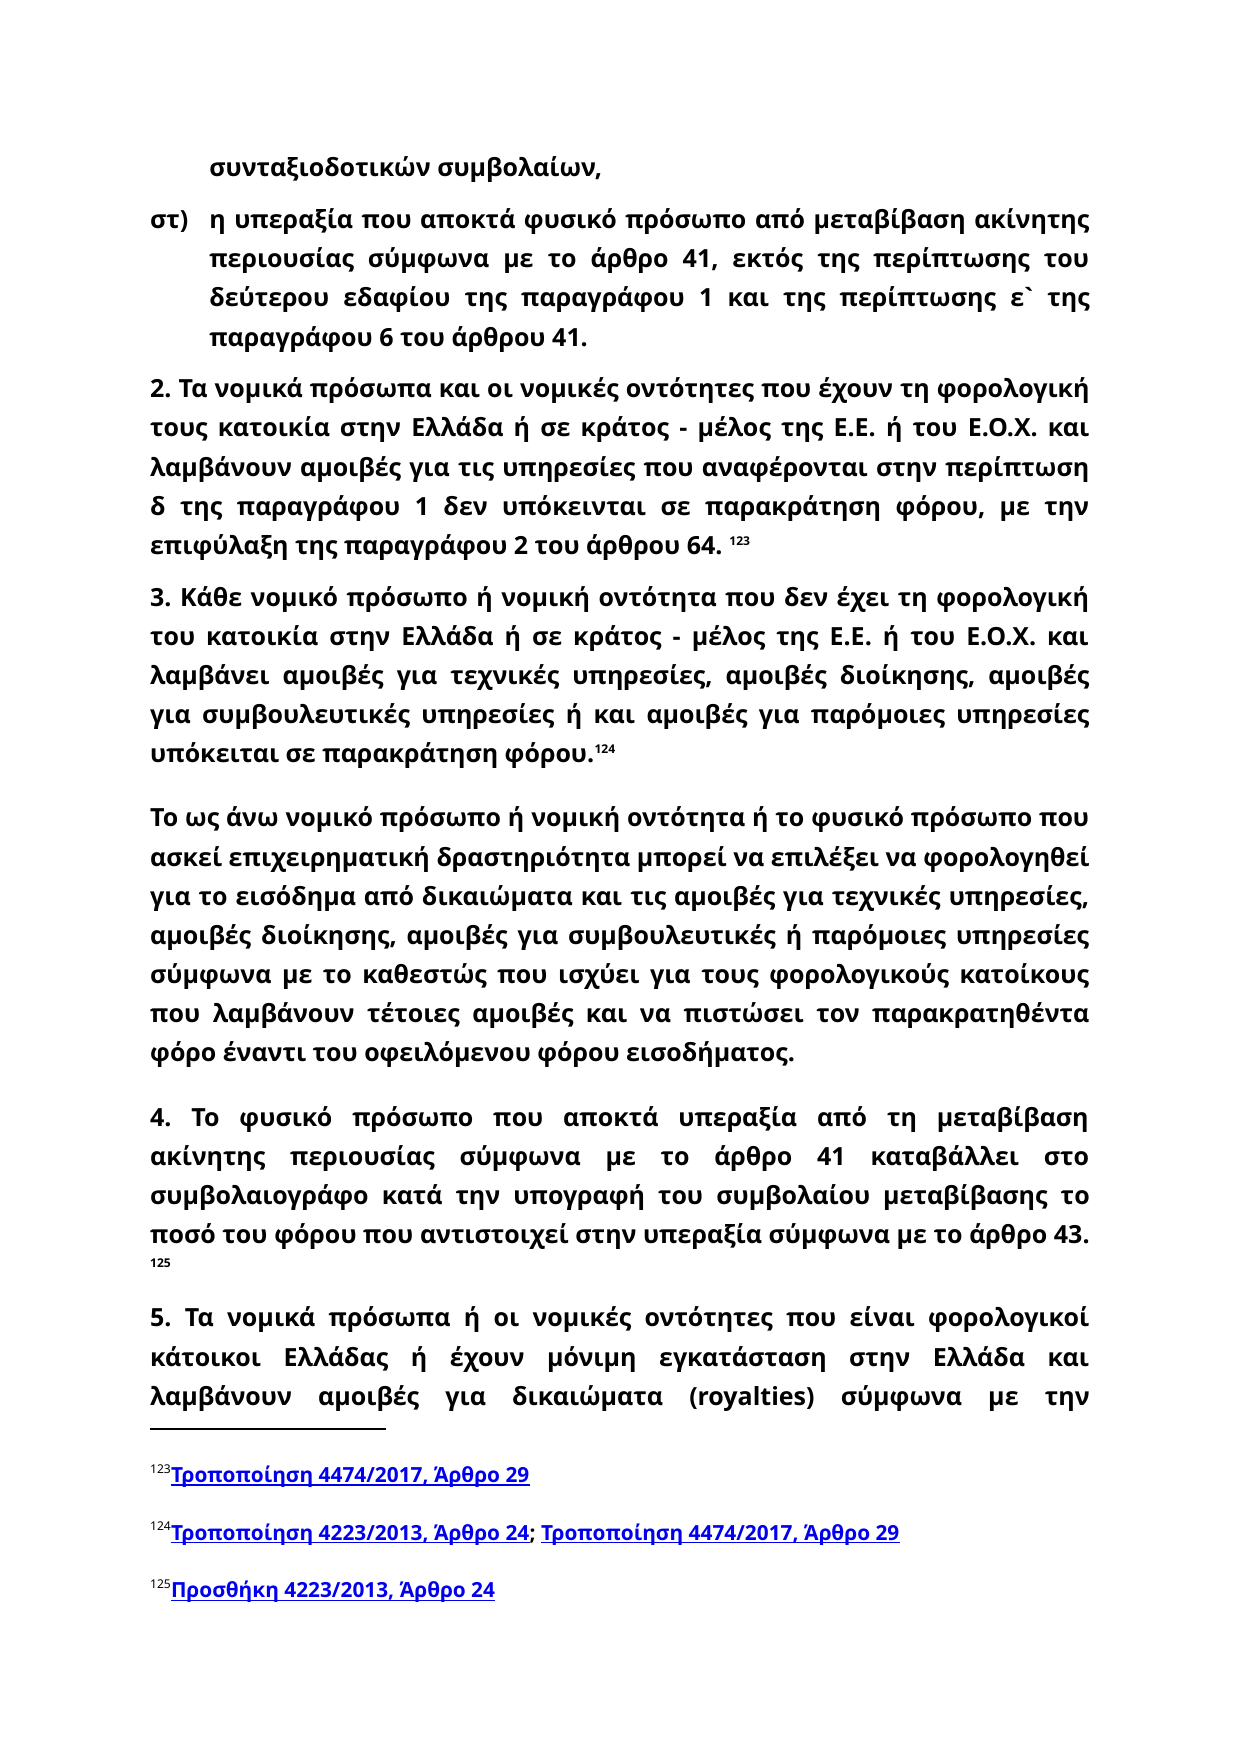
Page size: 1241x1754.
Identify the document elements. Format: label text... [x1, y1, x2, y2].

text 5. Τα νομικά πρόσωπα ή οι νομικές οντότητες που είναι φορολογικοί κάτοικοι Ελλάδας ή έχουν μόνιμη εγκατάσταση στην Ελλάδα και λαμβάνουν αμοιβές για δικαιώματα (royalties) σύμφωνα με την [150, 1300, 1090, 1412]
text 4. Το φυσικό πρόσωπο που αποκτά υπεραξία από τη μεταβίβαση ακίνητης περιουσίας σύμφωνα με το άρθρο 41 καταβάλλει στο συμβολαιογράφο κατά την υπογραφή του συμβολαίου μεταβίβασης το ποσό του φόρου που αντιστοιχεί στην υπεραξία σύμφωνα με το άρθρο 43. [150, 1099, 1090, 1283]
text Προσθήκη 4223/2013, Άρθρο 24 [150, 1576, 1090, 1604]
text 2. Τα νομικά πρόσωπα και οι νομικές οντότητες που έχουν τη φορολογική τους κατοικία στην Ελλάδα ή σε κράτος - μέλος της Ε.Ε. ή του Ε.Ο.Χ. και λαμβάνουν αμοιβές για τις υπηρεσίες που αναφέρονται στην περίπτωση δ της παραγράφου 1 δεν υπόκεινται σε παρακράτηση φόρου, με την επιφύλαξη της παραγράφου 2 του άρθρου 64. [150, 371, 1090, 562]
text Το ως άνω νομικό πρόσωπο ή νομική οντότητα ή το φυσικό πρόσωπο που ασκεί επιχειρηματική δραστηριότητα μπορεί να επιλέξει να φορολογηθεί για το εισόδημα από δικαιώματα και τις αμοιβές για τεχνικές υπηρεσίες, αμοιβές διοίκησης, αμοιβές για συμβουλευτικές ή παρόμοιες υπηρεσίες σύμφωνα με το καθεστώς που ισχύει για τους φορολογικούς κατοίκους που λαμβάνουν τέτοιες αμοιβές και να πιστώσει τον παρακρατηθέντα φόρο έναντι του οφειλόμενου φόρου εισοδήματος. [150, 800, 1090, 1069]
text 3. Κάθε νομικό πρόσωπο ή νομική οντότητα που δεν έχει τη φορολογική του κατοικία στην Ελλάδα ή σε κράτος - μέλος της Ε.Ε. ή του Ε.Ο.Χ. και λαμβάνει αμοιβές για τεχνικές υπηρεσίες, αμοιβές διοίκησης, αμοιβές για συμβουλευτικές υπηρεσίες ή και αμοιβές για παρόμοιες υπηρεσίες υπόκειται σε παρακράτηση φόρου. [150, 579, 1090, 770]
list συνταξιοδοτικών συμβολαίων, [150, 150, 1090, 184]
text Τροποποίηση 4474/2017, Άρθρο 29 [150, 1460, 1090, 1489]
list στ) η υπεραξία που αποκτά φυσικό πρόσωπο από μεταβίβαση ακίνητης περιουσίας σύμφωνα με το άρθρο 41, εκτός της περίπτωσης του δεύτερου εδαφίου της παραγράφου 1 και της περίπτωσης ε` της παραγράφου 6 του άρθρου 41. [150, 202, 1090, 353]
text Τροποποίηση 4223/2013, Άρθρο 24; Τροποποίηση 4474/2017, Άρθρο 29 [150, 1518, 1090, 1546]
